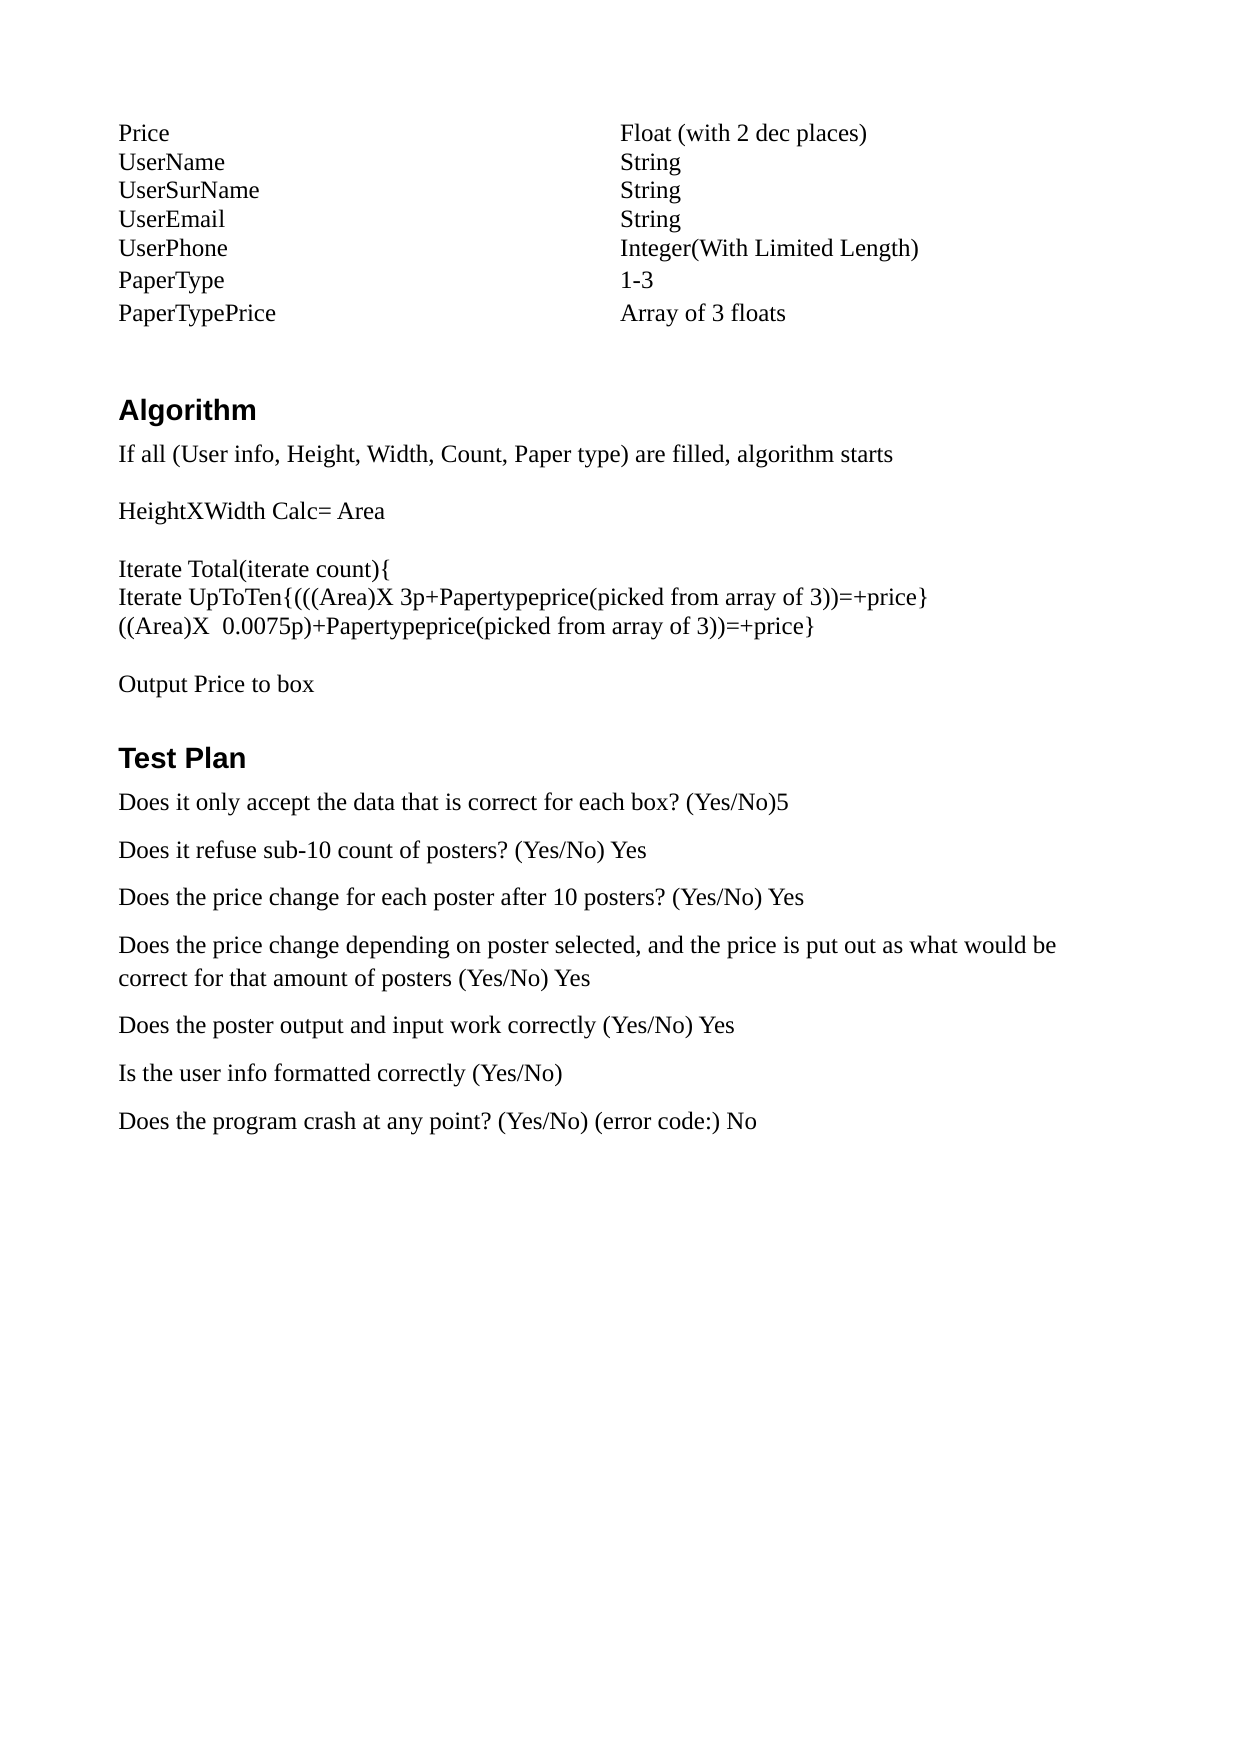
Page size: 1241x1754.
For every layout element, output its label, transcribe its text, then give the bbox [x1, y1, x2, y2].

table_cell PaperType [118, 266, 620, 298]
text Does it only accept the data that is correct for each box? (Yes/No)5 [118, 787, 1122, 816]
text Does the price change depending on poster selected, and the price is put out as what would be correct for that amount of posters (Yes/No) Yes [118, 930, 1122, 992]
table_cell String [620, 147, 1122, 176]
table_cell Price [118, 118, 620, 147]
text Iterate Total(iterate count){ [118, 554, 1122, 582]
text If all (User info, Height, Width, Count, Paper type) are filled, algorithm starts [118, 439, 1122, 467]
table_cell String [620, 176, 1122, 204]
table_cell 1-3 [620, 266, 1122, 298]
table_cell Array of 3 floats [620, 298, 1122, 330]
table_cell PaperTypePrice [118, 298, 620, 330]
text HeightXWidth Calc= Area [118, 496, 1122, 525]
text Iterate UpToTen{(((Area)X 3p+Papertypeprice(picked from array of 3))=+price} [118, 582, 1122, 611]
table_cell Float (with 2 dec places) [620, 118, 1122, 147]
text ((Area)X 0.0075p)+Papertypeprice(picked from array of 3))=+price} [118, 611, 1122, 640]
text Does the program crash at any point? (Yes/No) (error code:) No [118, 1106, 1122, 1134]
subtitle Test Plan [118, 741, 1122, 774]
subtitle Algorithm [118, 392, 1122, 426]
table_cell String [620, 204, 1122, 233]
text Does the price change for each poster after 10 posters? (Yes/No) Yes [118, 882, 1122, 911]
table_cell UserPhone [118, 233, 620, 266]
table_cell UserEmail [118, 204, 620, 233]
table_cell UserName [118, 147, 620, 176]
text Is the user info formatted correctly (Yes/No) [118, 1058, 1122, 1087]
text Does the poster output and input work correctly (Yes/No) Yes [118, 1011, 1122, 1039]
table_cell Integer(With Limited Length) [620, 233, 1122, 266]
text Does it refuse sub-10 count of posters? (Yes/No) Yes [118, 835, 1122, 863]
table_cell UserSurName [118, 176, 620, 204]
text Output Price to box [118, 669, 1122, 697]
